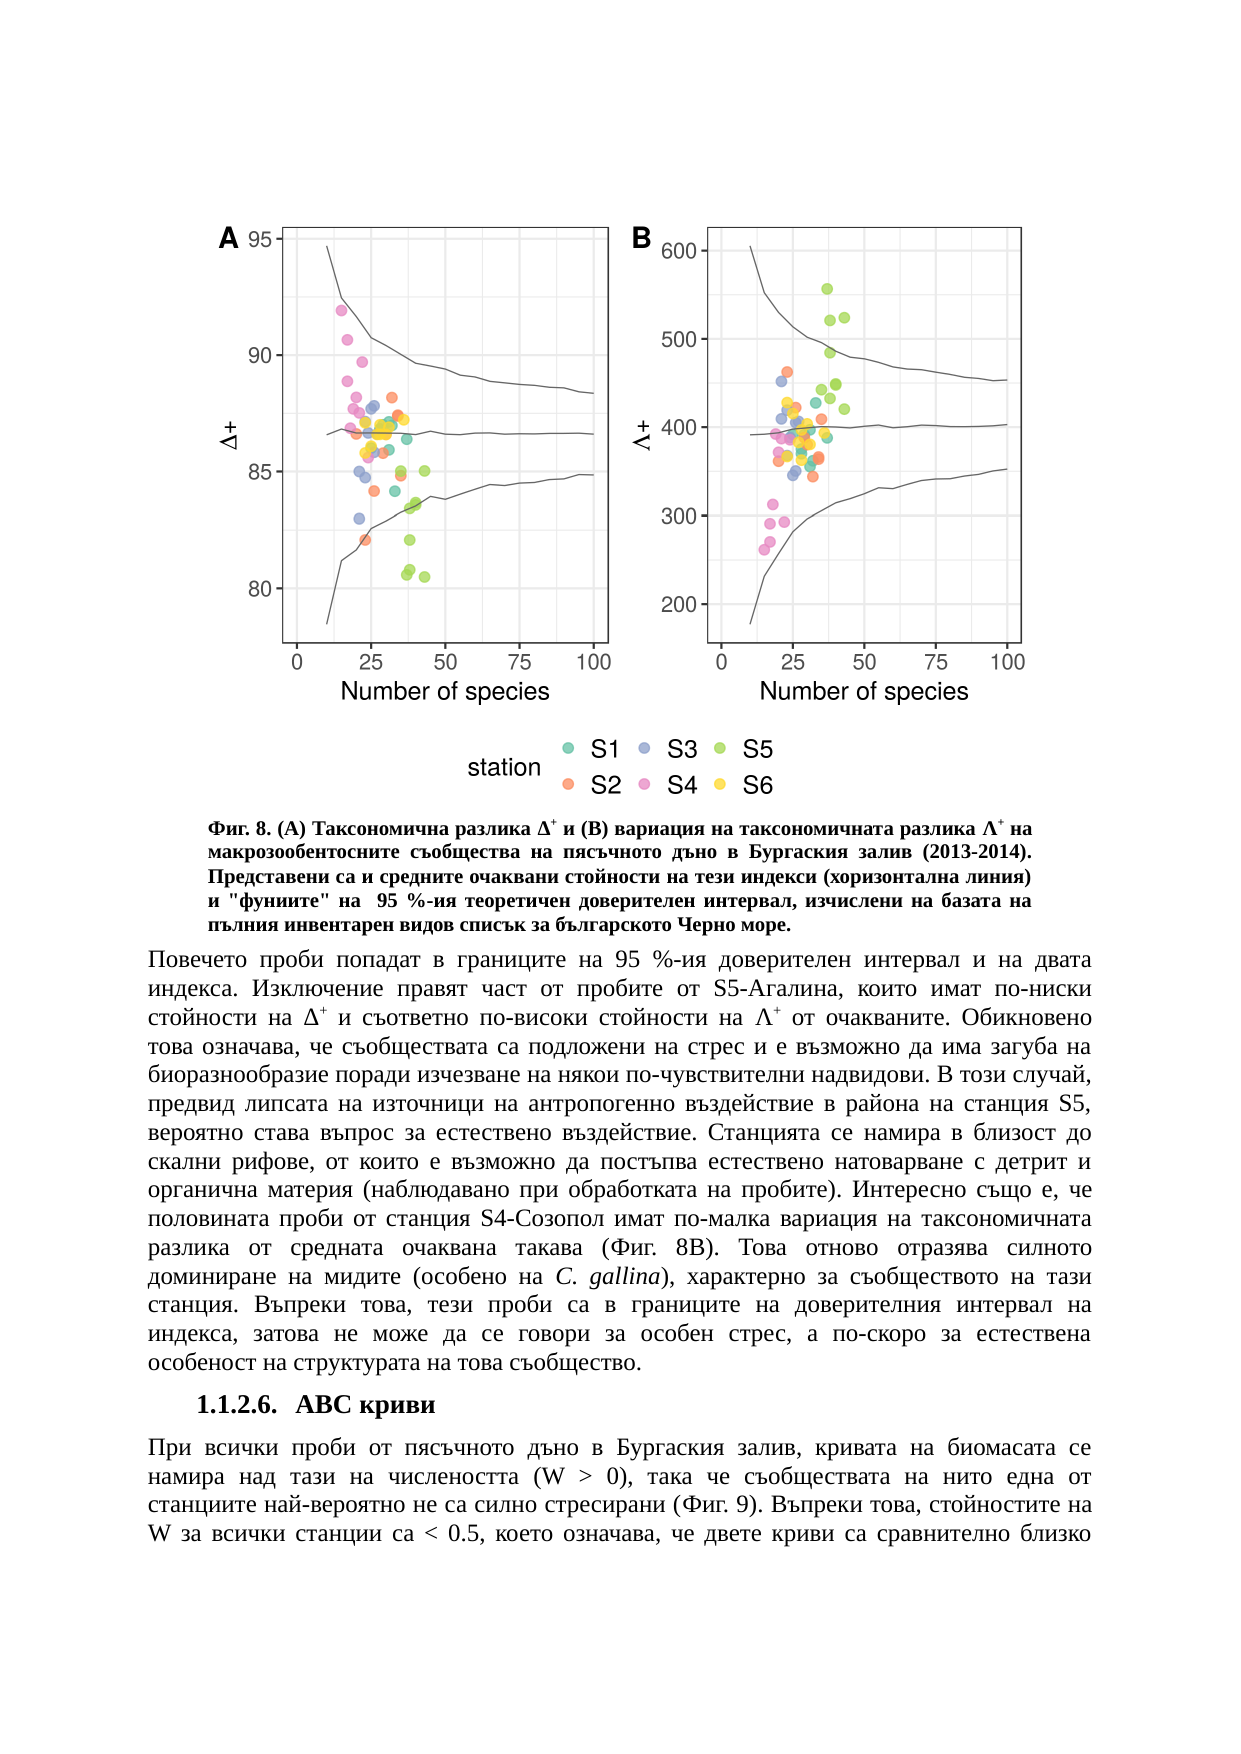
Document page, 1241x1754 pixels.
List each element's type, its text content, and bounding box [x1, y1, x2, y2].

text Фиг. 8. (A) Таксономична разлика Δ+ и (B) вариация на таксономичната разлика Λ+ на макрозообентосните съобщества на пясъчното дъно в Бургаския залив (2013-2014). Представени са и средните очаквани стойности на тези индекси (хоризонтална линия) и "фуниите" на 95 %-ия теоретичен доверителен интервал, изчислени на базата на пълния инвентарен видов списък за българското Черно море. [208, 816, 1033, 936]
text Повечето проби попадат в границите на 95 %-ия доверителен интервал и на двата индекса. Изключение правят част от пробите от S5-Агалина, които имат по-ниски стойности на Δ+ и съответно по-високи стойности на Λ+ от очакваните. Обикновено това означава, че съобществата са подложени на стрес и е възможно да има загуба на биоразнообразие поради изчезване на някои по-чувствителни надвидови. В този случай, предвид липсата на източници на антропогенно въздействие в района на станция S5, вероятно става въпрос за естествено въздействие. Станцията се намира в близост до скални рифове, от които е възможно да постъпва естествено натоварване с детрит и органична материя (наблюдавано при обработката на пробите). Интересно също е, че половината проби от станция S4-Созопол имат по-малка вариация на таксономичната разлика от средната очаквана такава (Фиг. 8В). Това отново отразява силното доминиране на мидите (особено на C. gallina), характерно за съобществото на тази станция. Въпреки това, тези проби са в границите на доверителния интервал на индекса, затова не може да се говори за особен стрес, а по-скоро за естествена особеност на структурата на това съобщество. [148, 207, 1093, 1376]
text При всички проби от пясъчното дъно в Бургаския залив, кривата на биомасата се намира над тази на числеността (W > 0), така че съобществата на нито една от станциите най-вероятно не са силно стресирани (Фиг. 9). Въпреки това, стойностите на W за всички станции са < 0.5, което означава, че двете криви са сравнително близко [148, 1432, 1093, 1547]
subtitle АВС криви [266, 1388, 1093, 1419]
picture [207, 215, 1033, 816]
